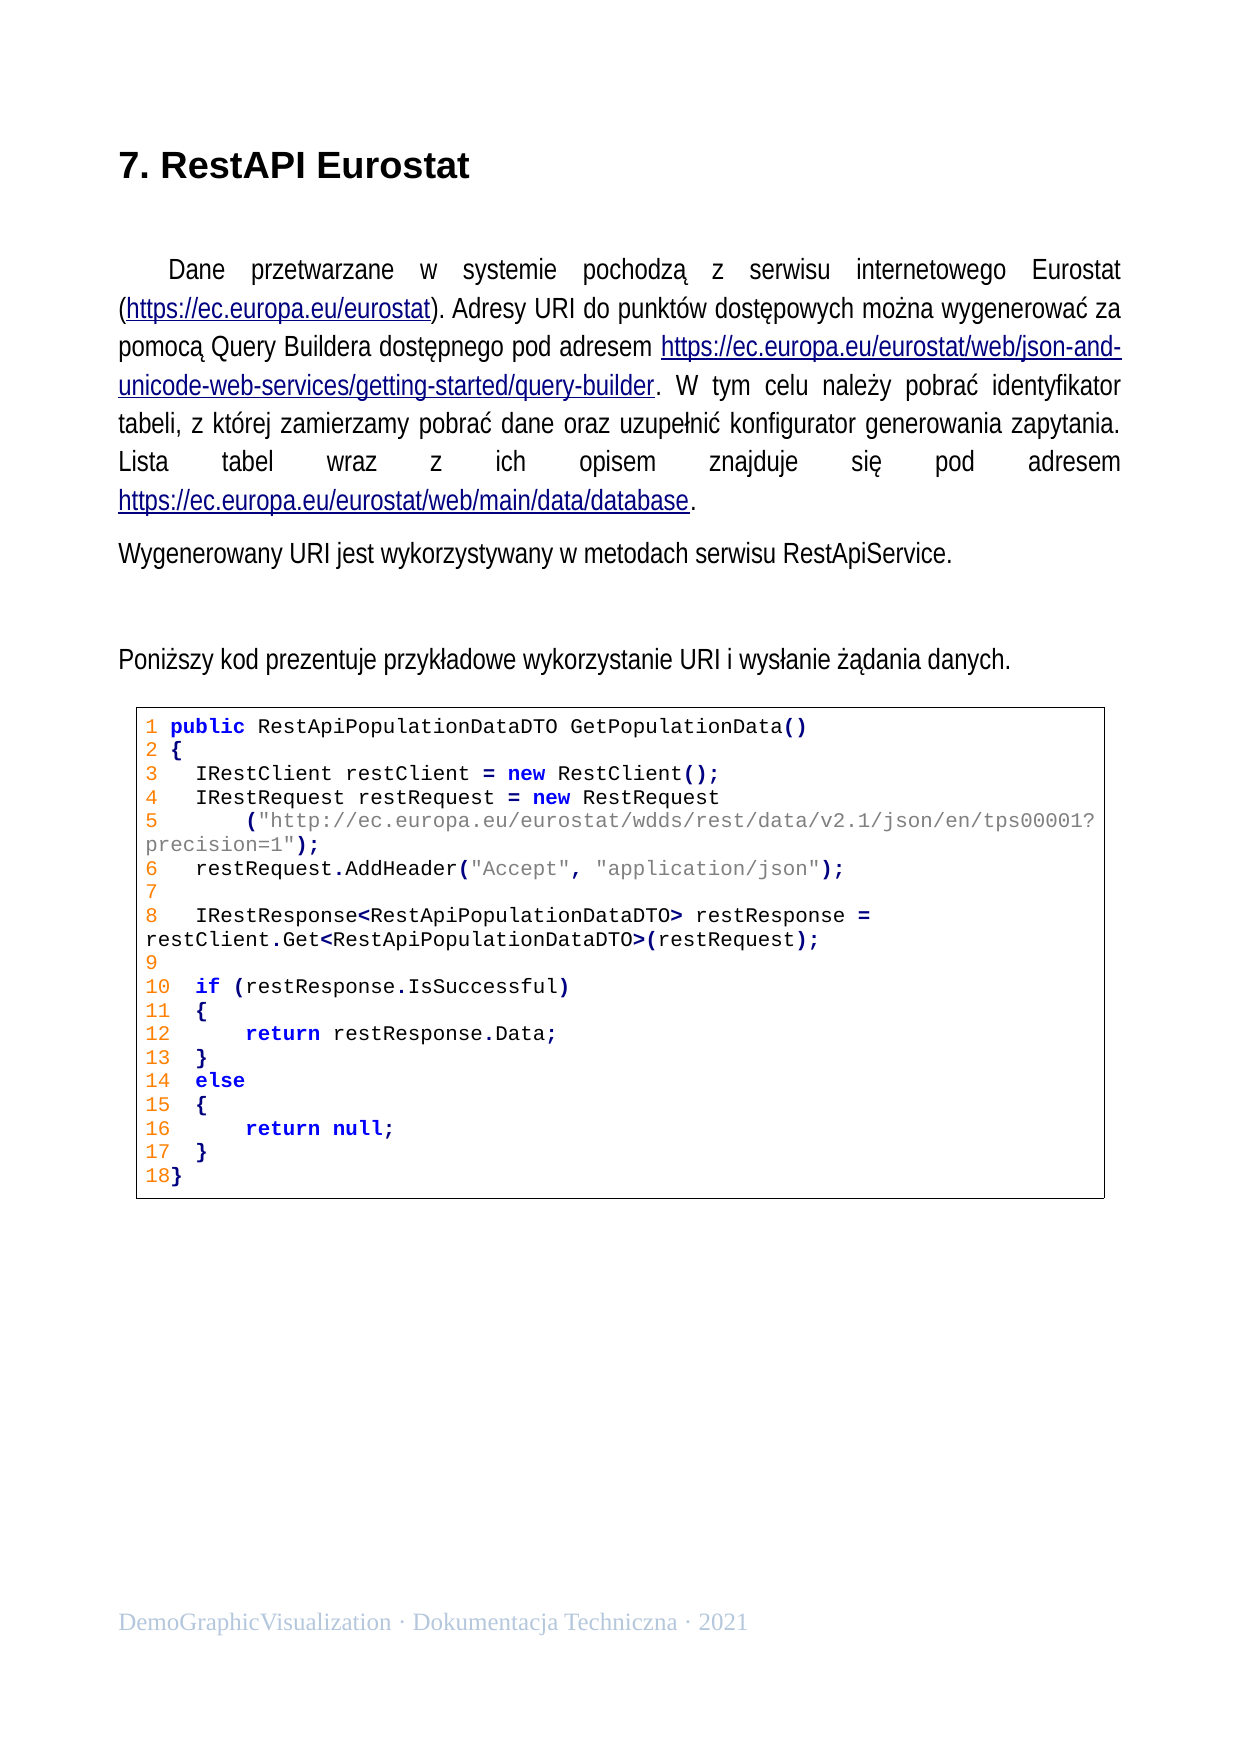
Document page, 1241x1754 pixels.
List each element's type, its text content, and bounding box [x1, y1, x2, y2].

subtitle 7. RestAPI Eurostat [118, 143, 1122, 187]
text 8 IRestResponse<RestApiPopulationDataDTO> restResponse = restClient.Get<RestApiPopulationDataDTO>(restRequest); [145, 905, 1095, 952]
text 13 } [145, 1047, 1095, 1071]
text 10 if (restResponse.IsSuccessful) [145, 976, 1095, 999]
text 3 IRestClient restClient = new RestClient(); [145, 763, 1095, 787]
text 16 return null; [145, 1118, 1095, 1141]
subtitle 18} [145, 1165, 1095, 1189]
text 6 restRequest.AddHeader("Accept", "application/json"); [145, 858, 1095, 881]
subtitle Wygenerowany URI jest wykorzystywany w metodach serwisu RestApiService. [118, 536, 1122, 569]
text 7 [145, 881, 1095, 905]
subtitle 1 public RestApiPopulationDataDTO GetPopulationData() [145, 716, 1095, 739]
text 9 [145, 952, 1095, 976]
text 11 { [145, 999, 1095, 1023]
text 15 { [145, 1094, 1095, 1118]
text 14 else [145, 1071, 1095, 1094]
text 5 ("http://ec.europa.eu/eurostat/wdds/rest/data/v2.1/json/en/tps00001?precision=1"); [145, 810, 1095, 858]
text 17 } [145, 1141, 1095, 1165]
text 12 return restResponse.Data; [145, 1023, 1095, 1047]
text 2 { [145, 739, 1095, 763]
text 4 IRestRequest restRequest = new RestRequest [145, 787, 1095, 810]
subtitle Poniższy kod prezentuje przykładowe wykorzystanie URI i wysłanie żądania danych. [118, 642, 1122, 675]
subtitle Dane przetwarzane w systemie pochodzą z serwisu internetowego Eurostat (https://ec.europa.eu/eurostat). Adresy URI do punktów dostępowych można wygenerować za pomocą Query Buildera dostępnego pod adresem https://ec.europa.eu/eurostat/web/json-and-unicode-web-services/getting-started/query-builder. W tym celu należy pobrać identyfikator tabeli, z której zamierzamy pobrać dane oraz uzupełnić konfigurator generowania zapytania. Lista tabel wraz z ich opisem znajduje się pod adresem https://ec.europa.eu/eurostat/web/main/data/database. [118, 252, 1122, 516]
